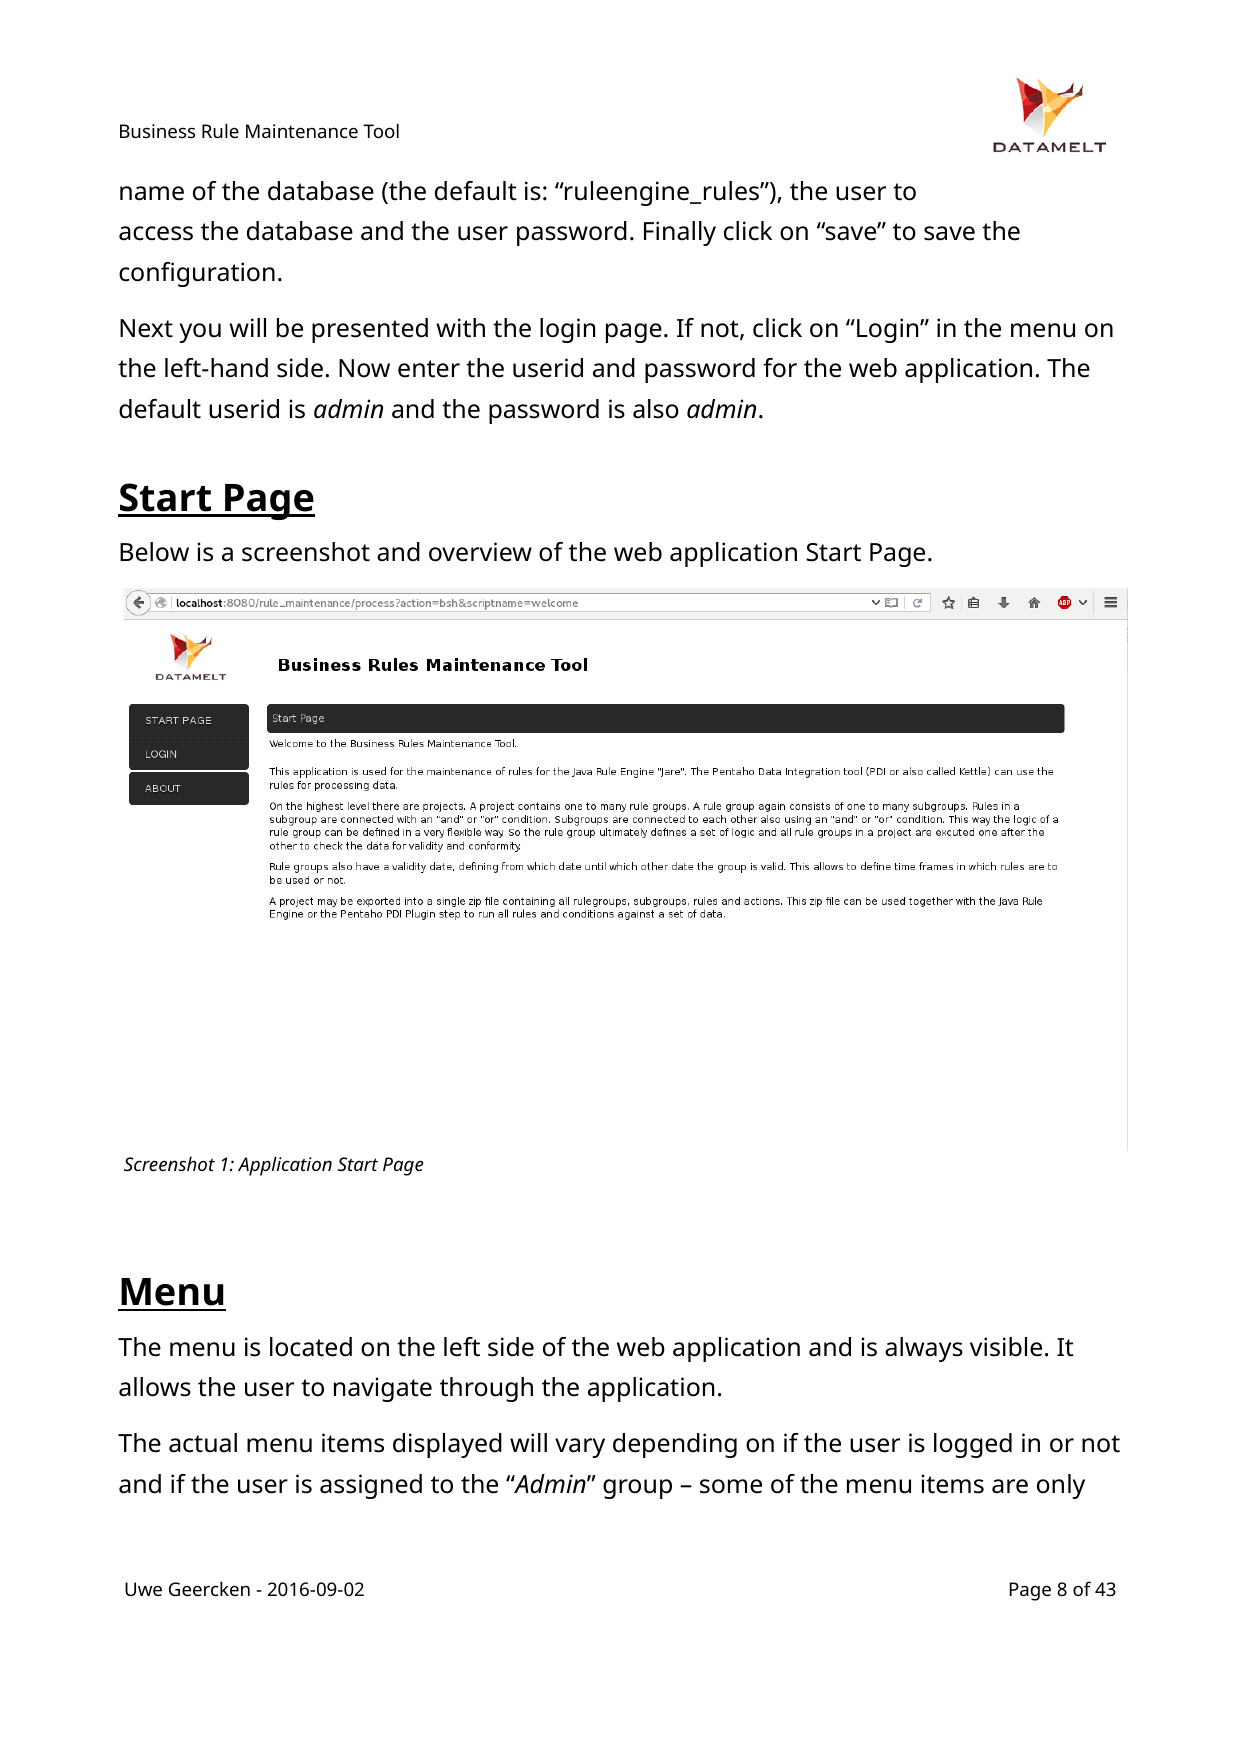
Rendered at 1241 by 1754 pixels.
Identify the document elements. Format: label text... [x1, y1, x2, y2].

text Next you will be presented with the login page. If not, click on “Login” in the menu on the left-hand side. Now enter the userid and password for the web application. The default userid is admin and the password is also admin. [118, 310, 1122, 426]
text [124, 576, 1128, 588]
picture [123, 588, 1128, 1151]
subtitle Menu [118, 1265, 1122, 1317]
picture [992, 69, 1107, 160]
subtitle Start Page [118, 471, 1122, 523]
text Below is a screenshot and overview of the web application Start Page. [118, 535, 1122, 569]
text The actual menu items displayed will vary depending on if the user is logged in or not and if the user is assigned to the “Admin” group – some of the menu items are only [118, 1425, 1122, 1500]
text name of the database (the default is: “ruleengine_rules”), the user to access the database and the user password. Finally click on “save” to save the configuration. [118, 173, 1122, 289]
text Screenshot 1: Application Start Page [124, 1151, 1128, 1176]
text The menu is located on the left side of the web application and is always visible. It allows the user to navigate through the application. [118, 1329, 1122, 1404]
